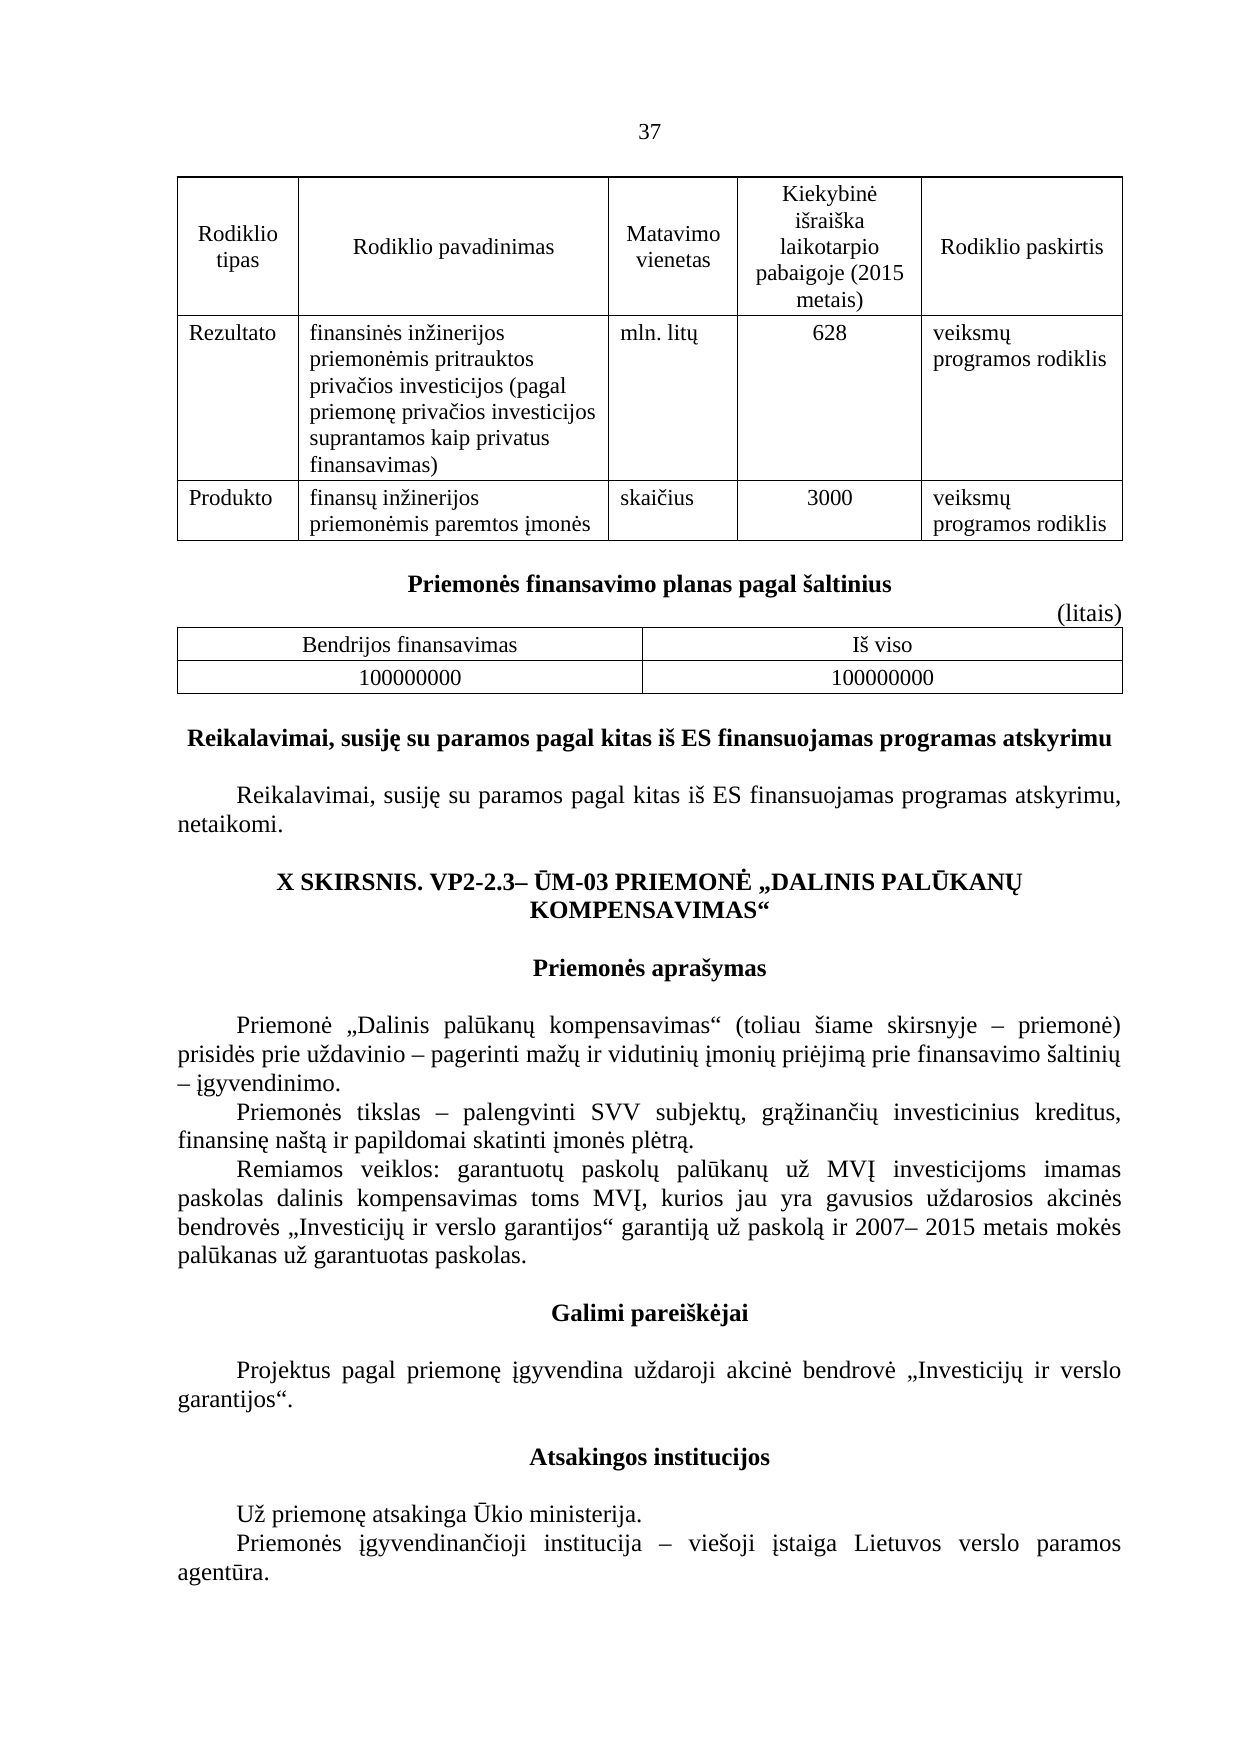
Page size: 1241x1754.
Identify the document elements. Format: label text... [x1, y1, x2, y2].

table_header Rodiklio paskirtis [922, 178, 1122, 315]
table_cell 100000000 [178, 661, 642, 693]
table_cell 3000 [738, 481, 921, 539]
table_cell skaičius [609, 481, 737, 539]
text Reikalavimai, susiję su paramos pagal kitas iš ES finansuojamas programas atskyrimu, netaikomi. [177, 781, 1122, 838]
text Priemonės aprašymas [177, 953, 1122, 982]
text Galimi pareiškėjai [177, 1298, 1122, 1327]
text Reikalavimai, susiję su paramos pagal kitas iš ES finansuojamas programas atskyrimu [177, 723, 1122, 752]
table_cell Rezultato [178, 316, 298, 480]
table_header Rodiklio tipas [178, 178, 298, 315]
text (litais) [177, 598, 1122, 627]
text Projektus pagal priemonę įgyvendina uždaroji akcinė bendrovė „Investicijų ir verslo garantijos“. [177, 1356, 1122, 1413]
text Atsakingos institucijos [177, 1442, 1122, 1471]
table_header Iš viso [643, 628, 1122, 660]
text Už priemonę atsakinga Ūkio ministerija. [177, 1499, 1122, 1528]
table_header Kiekybinė išraiška laikotarpio pabaigoje (2015 metais) [738, 178, 921, 315]
table_cell mln. litų [609, 316, 737, 480]
table_cell Produkto [178, 481, 298, 539]
table_cell 100000000 [643, 661, 1122, 693]
table_cell finansų inžinerijos priemonėmis paremtos įmonės [299, 481, 608, 539]
text Priemonės finansavimo planas pagal šaltinius [177, 569, 1122, 598]
text Priemonė „Dalinis palūkanų kompensavimas“ (toliau šiame skirsnyje – priemonė) prisidės prie uždavinio – pagerinti mažų ir vidutinių įmonių priėjimą prie finansavimo šaltinių – įgyvendinimo. [177, 1011, 1122, 1097]
text Priemonės tikslas – palengvinti SVV subjektų, grąžinančių investicinius kreditus, finansinę naštą ir papildomai skatinti įmonės plėtrą. [177, 1097, 1122, 1154]
table_cell 628 [738, 316, 921, 480]
text X SKIRSNIS. VP2-2.3– ŪM-03 priemonė „dalinis palūkanų kompensavimas“ [177, 867, 1122, 924]
text Remiamos veiklos: garantuotų paskolų palūkanų už MVĮ investicijoms imamas paskolas dalinis kompensavimas toms MVĮ, kurios jau yra gavusios uždarosios akcinės bendrovės „Investicijų ir verslo garantijos“ garantiją už paskolą ir 2007– 2015 metais mokės palūkanas už garantuotas paskolas. [177, 1154, 1122, 1269]
table_cell finansinės inžinerijos priemonėmis pritrauktos privačios investicijos (pagal priemonę privačios investicijos suprantamos kaip privatus finansavimas) [299, 316, 608, 480]
table_header Matavimo vienetas [609, 178, 737, 315]
table_header Bendrijos finansavimas [178, 628, 642, 660]
text Priemonės įgyvendinančioji institucija – viešoji įstaiga Lietuvos verslo paramos agentūra. [177, 1528, 1122, 1586]
table_cell veiksmų programos rodiklis [922, 316, 1122, 480]
table_cell veiksmų programos rodiklis [922, 481, 1122, 539]
table_header Rodiklio pavadinimas [299, 178, 608, 315]
